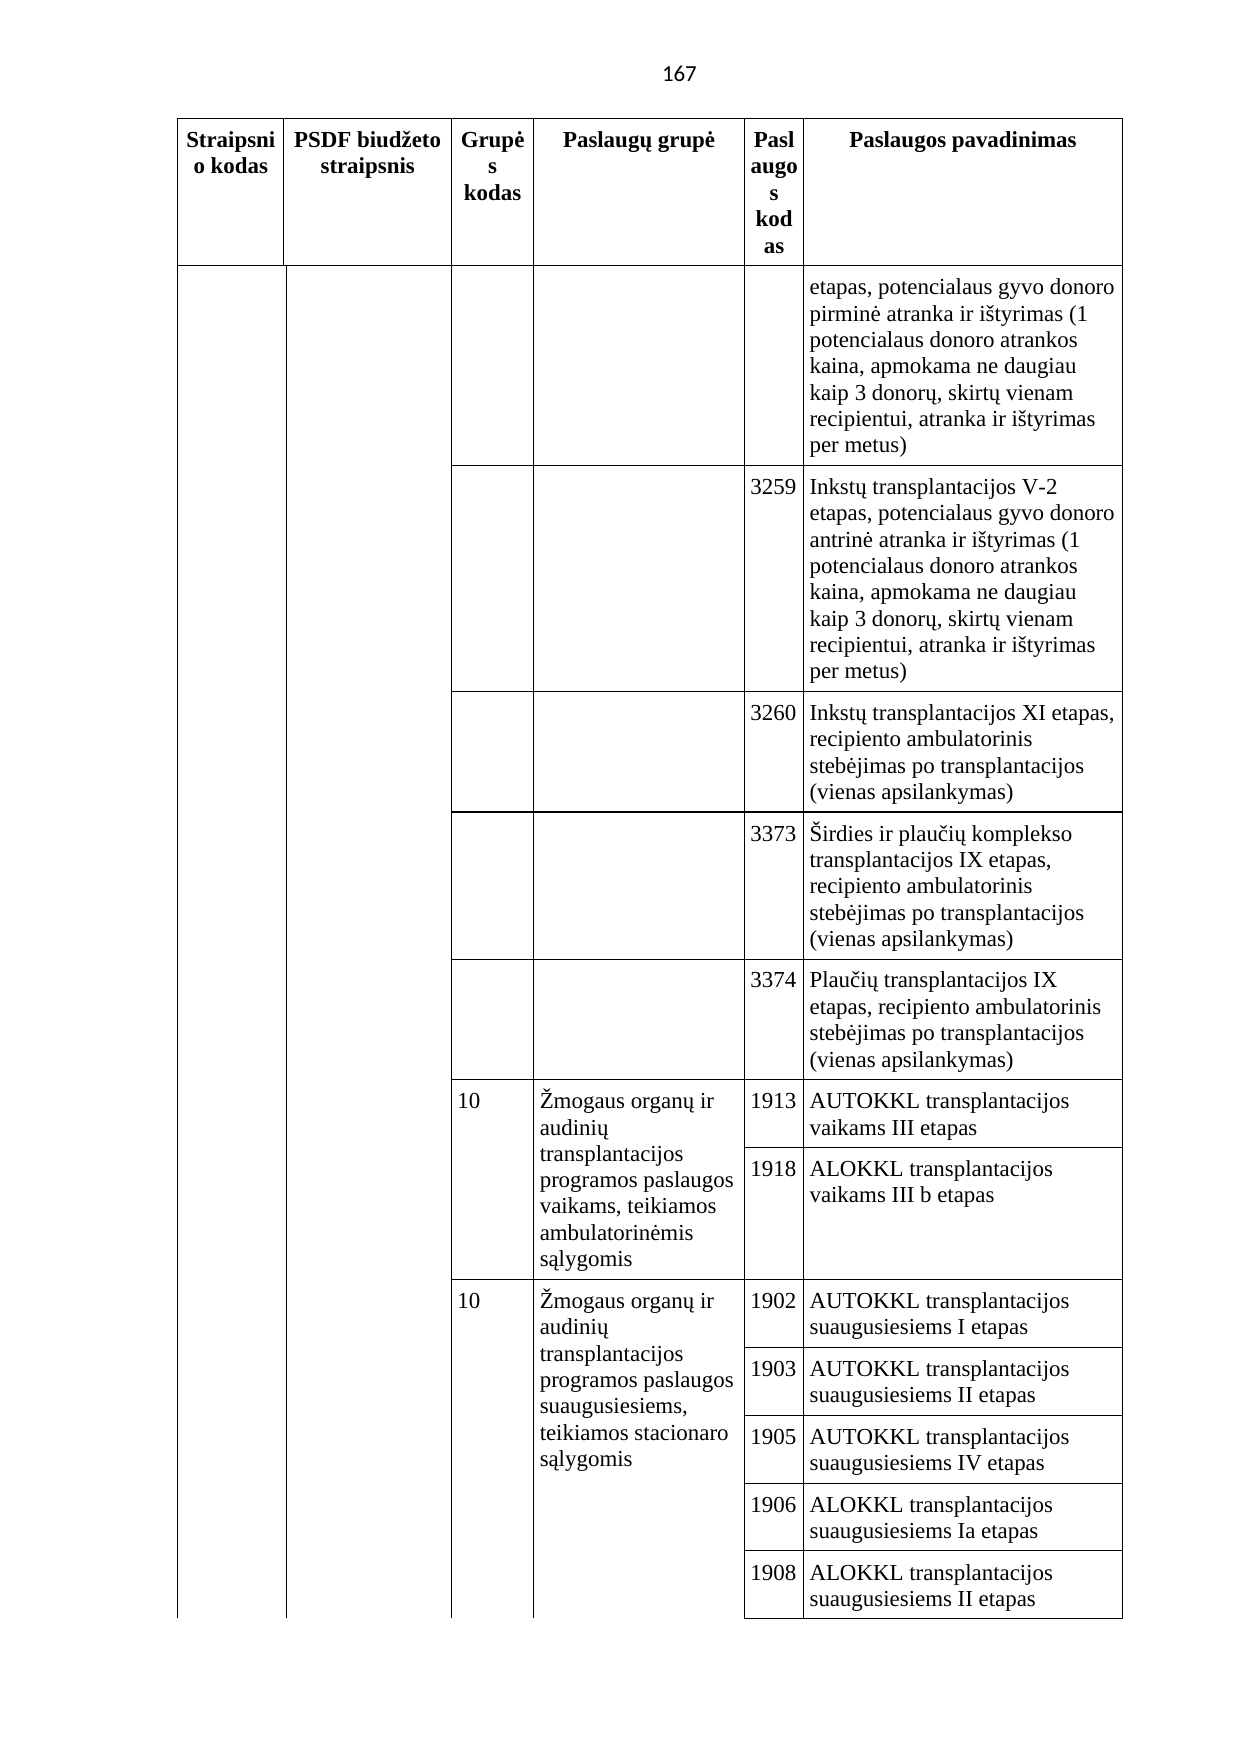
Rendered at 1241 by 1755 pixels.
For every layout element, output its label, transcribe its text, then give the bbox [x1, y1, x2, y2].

table_cell [178, 1550, 286, 1618]
table_cell AUTOKKL transplantacijos suaugusiesiems I etapas [804, 1280, 1122, 1347]
table_cell 1918 [745, 1148, 803, 1279]
table_header Paslaugos kodas [745, 119, 803, 265]
table_cell AUTOKKL transplantacijos suaugusiesiems IV etapas [804, 1416, 1122, 1482]
table_cell AUTOKKL transplantacijos vaikams III etapas [804, 1080, 1122, 1147]
table_header Paslaugos pavadinimas [804, 119, 1122, 265]
table_cell [452, 466, 533, 691]
table_cell ALOKKL transplantacijos suaugusiesiems Ia etapas [804, 1484, 1122, 1550]
table_cell etapas, potencialaus gyvo donoro pirminė atranka ir ištyrimas (1 potencialaus donoro atrankos kaina, apmokama ne daugiau kaip 3 donorų, skirtų vienam recipientui, atranka ir ištyrimas per metus) [804, 266, 1122, 465]
table_cell [178, 1483, 286, 1550]
table_cell [287, 1079, 451, 1147]
table_cell Inkstų transplantacijos V-2 etapas, potencialaus gyvo donoro antrinė atranka ir ištyrimas (1 potencialaus donoro atrankos kaina, apmokama ne daugiau kaip 3 donorų, skirtų vienam recipientui, atranka ir ištyrimas per metus) [804, 466, 1122, 691]
table_cell [452, 266, 533, 465]
table_cell [452, 1147, 533, 1279]
table_cell [534, 466, 744, 691]
table_cell [178, 1147, 286, 1279]
table_cell [287, 1147, 451, 1279]
table_cell [287, 1279, 451, 1347]
table_cell [287, 1347, 451, 1414]
table_cell 1903 [745, 1348, 803, 1414]
table_cell [745, 266, 803, 465]
table_cell 3259 [745, 466, 803, 691]
table_cell 1902 [745, 1280, 803, 1347]
table_cell ALOKKL transplantacijos vaikams III b etapas [804, 1148, 1122, 1279]
table_cell AUTOKKL transplantacijos suaugusiesiems II etapas [804, 1348, 1122, 1414]
table_cell [287, 691, 451, 811]
table_cell [287, 266, 451, 465]
table_cell [178, 691, 286, 811]
table_cell [287, 1550, 451, 1618]
table_cell [534, 813, 744, 958]
table_cell [452, 960, 533, 1079]
table_cell Inkstų transplantacijos XI etapas, recipiento ambulatorinis stebėjimas po transplantacijos (vienas apsilankymas) [804, 692, 1122, 811]
table_cell Žmogaus organų ir audinių transplantacijos programos paslaugos suaugusiesiems, teikiamos stacionaro sąlygomis [534, 1280, 744, 1618]
table_cell [534, 960, 744, 1079]
table_cell [534, 266, 744, 465]
table_header Straipsnio kodas [178, 119, 283, 265]
table_cell [178, 1279, 286, 1347]
table_cell [178, 1347, 286, 1414]
table_cell [534, 692, 744, 811]
table_cell [287, 1483, 451, 1550]
table_cell [452, 813, 533, 958]
table_header Paslaugų grupė [534, 119, 744, 265]
table_cell [178, 959, 286, 1079]
table_cell 1913 [745, 1080, 803, 1147]
table_cell [178, 811, 286, 958]
table_cell 1908 [745, 1551, 803, 1618]
table_cell 1906 [745, 1484, 803, 1550]
table_cell Plaučių transplantacijos IX etapas, recipiento ambulatorinis stebėjimas po transplantacijos (vienas apsilankymas) [804, 960, 1122, 1079]
table_cell [178, 266, 286, 465]
table_header Grupės kodas [452, 119, 533, 265]
table_cell [178, 1079, 286, 1147]
table_cell [178, 1415, 286, 1482]
table_cell [287, 959, 451, 1079]
table_header PSDF biudžeto straipsnis [284, 119, 451, 265]
table_cell [287, 465, 451, 691]
table_cell [287, 1415, 451, 1482]
table_cell 3373 [745, 813, 803, 958]
table_cell [452, 692, 533, 811]
table_cell [287, 811, 451, 958]
table_cell 10 [452, 1080, 533, 1147]
table_cell 3260 [745, 692, 803, 811]
table_cell [178, 465, 286, 691]
table_cell 10 [452, 1280, 533, 1618]
table_cell 1905 [745, 1416, 803, 1482]
table_cell ALOKKL transplantacijos suaugusiesiems II etapas [804, 1551, 1122, 1618]
table_cell Širdies ir plaučių komplekso transplantacijos IX etapas, recipiento ambulatorinis stebėjimas po transplantacijos (vienas apsilankymas) [804, 813, 1122, 958]
table_cell 3374 [745, 960, 803, 1079]
table_cell Žmogaus organų ir audinių transplantacijos programos paslaugos vaikams, teikiamos ambulatorinėmis sąlygomis [534, 1080, 744, 1279]
